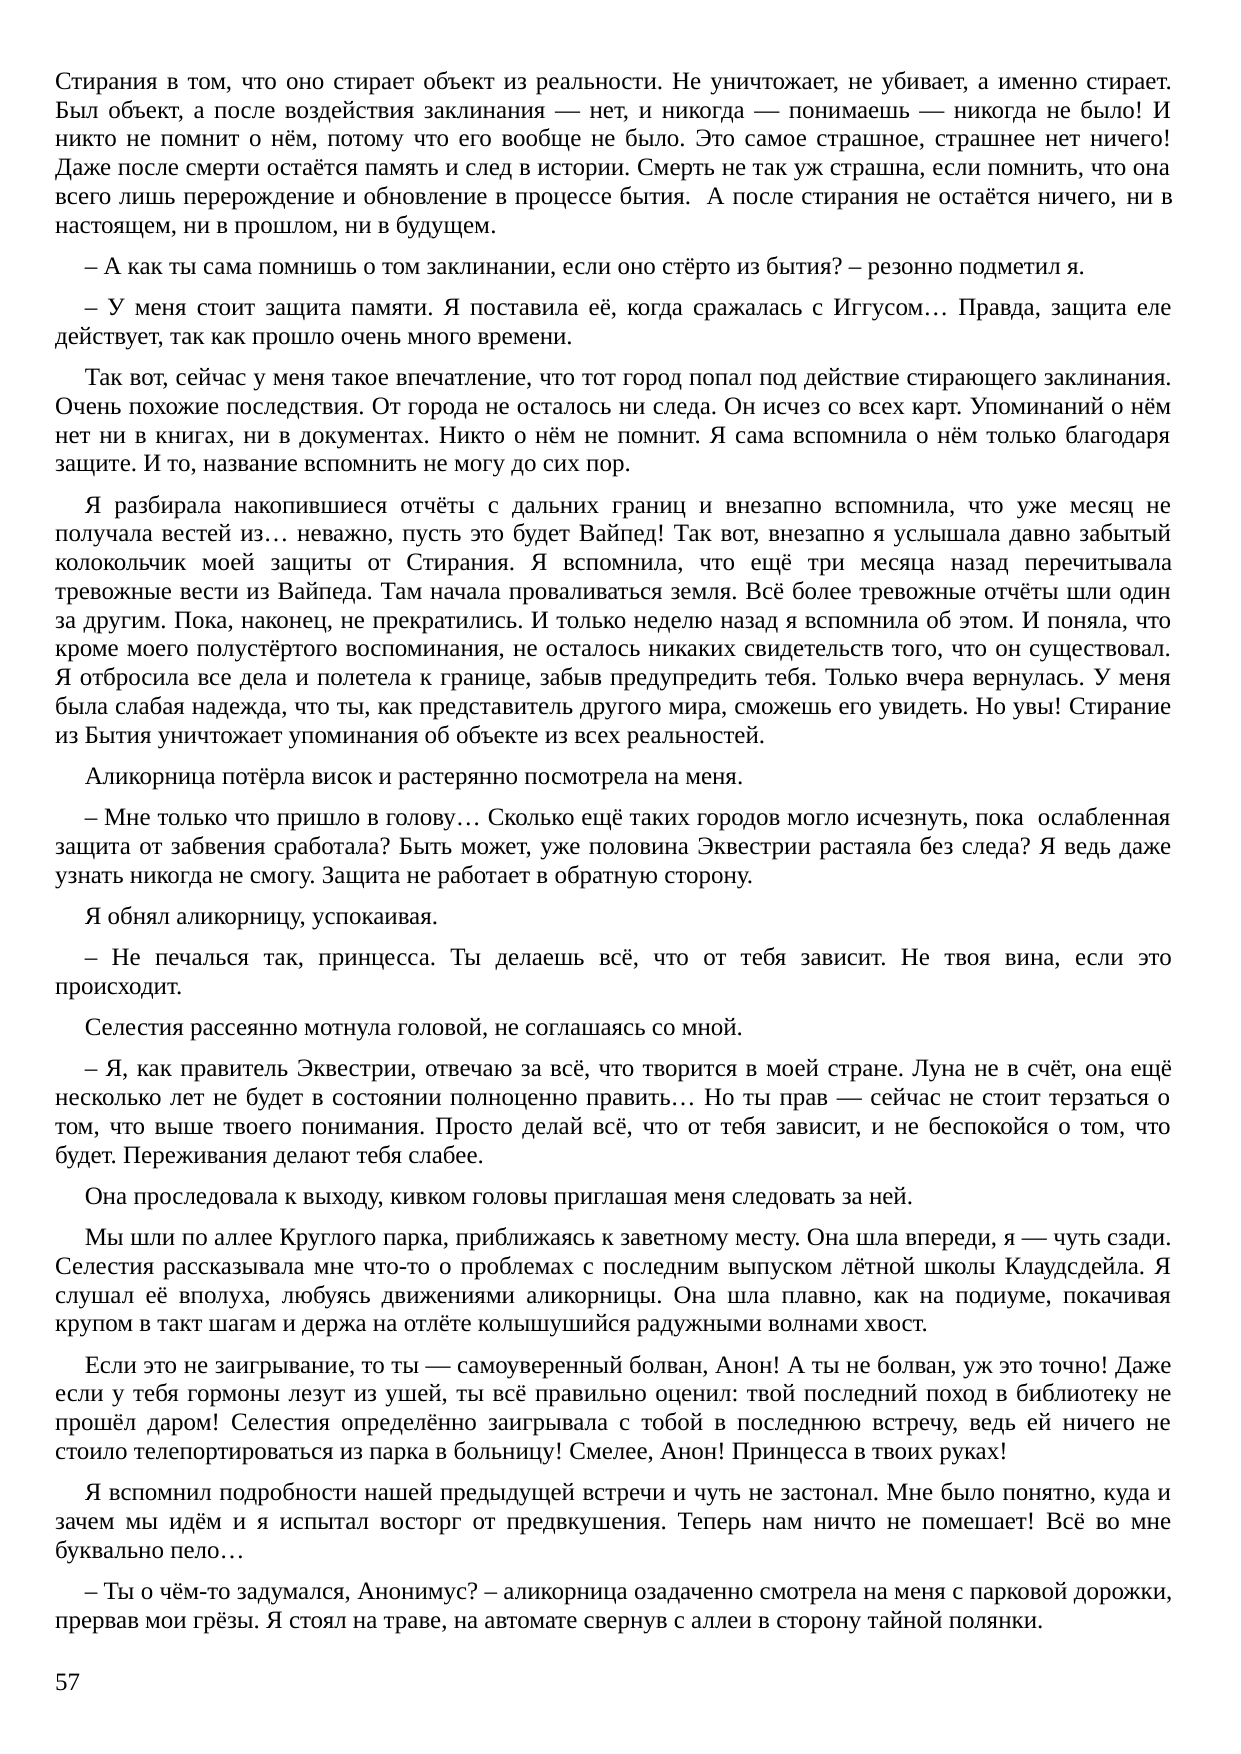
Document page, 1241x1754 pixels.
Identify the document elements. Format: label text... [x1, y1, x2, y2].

text Я обнял аликорницу, успокаивая. [55, 901, 1173, 930]
text Я вспомнил подробности нашей предыдущей встречи и чуть не застонал. Мне было понятно, куда и зачем мы идём и я испытал восторг от предвкушения. Теперь нам ничто не помешает! Всё во мне буквально пело… [55, 1477, 1173, 1563]
text – Ты о чём-то задумался, Анонимус? – аликорница озадаченно смотрела на меня с парковой дорожки, прервав мои грёзы. Я стоял на траве, на автомате свернув с аллеи в сторону тайной полянки. [55, 1576, 1173, 1633]
text – У меня стоит защита памяти. Я поставила её, когда сражалась с Иггусом… Правда, защита еле действует, так как прошло очень много времени. [55, 292, 1173, 350]
text Так вот, сейчас у меня такое впечатление, что тот город попал под действие стирающего заклинания. Очень похожие последствия. От города не осталось ни следа. Он исчез со всех карт. Упоминаний о нём нет ни в книгах, ни в документах. Никто о нём не помнит. Я сама вспомнила о нём только благодаря защите. И то, название вспомнить не могу до сих пор. [55, 362, 1173, 477]
text Я разбирала накопившиеся отчёты с дальних границ и внезапно вспомнила, что уже месяц не получала вестей из… неважно, пусть это будет Вайпед! Так вот, внезапно я услышала давно забытый колокольчик моей защиты от Стирания. Я вспомнила, что ещё три месяца назад перечитывала тревожные вести из Вайпеда. Там начала проваливаться земля. Всё более тревожные отчёты шли один за другим. Пока, наконец, не прекратились. И только неделю назад я вспомнила об этом. И поняла, что кроме моего полустёртого воспоминания, не осталось никаких свидетельств того, что он существовал. Я отбросила все дела и полетела к границе, забыв предупредить тебя. Только вчера вернулась. У меня была слабая надежда, что ты, как представитель другого мира, сможешь его увидеть. Но увы! Стирание из Бытия уничтожает упоминания об объекте из всех реальностей. [55, 490, 1173, 748]
text Если это не заигрывание, то ты — самоуверенный болван, Анон! А ты не болван, уж это точно! Даже если у тебя гормоны лезут из ушей, ты всё правильно оценил: твой последний поход в библиотеку не прошёл даром! Селестия определённо заигрывала с тобой в последнюю встречу, ведь ей ничего не стоило телепортироваться из парка в больницу! Смелее, Анон! Принцесса в твоих руках! [55, 1350, 1173, 1465]
text Мы шли по аллее Круглого парка, приближаясь к заветному месту. Она шла впереди, я — чуть cзади. Селестия рассказывала мне что-то о проблемах с последним выпуском лётной школы Клаудсдейла. Я слушал её вполуха, любуясь движениями аликорницы. Она шла плавно, как на подиуме, покачивая крупом в такт шагам и держа на отлёте колышушийся радужными волнами хвост. [55, 1222, 1173, 1337]
text – А как ты сама помнишь о том заклинании, если оно стёрто из бытия? – резонно подметил я. [55, 251, 1173, 280]
text Аликорница потёрла висок и растерянно посмотрела на меня. [55, 761, 1173, 790]
text Стирания в том, что оно стирает объект из реальности. Не уничтожает, не убивает, а именно стирает. Был объект, а после воздействия заклинания — нет, и никогда — понимаешь — никогда не было! И никто не помнит о нём, потому что его вообще не было. Это самое страшное, страшнее нет ничего! Даже после смерти остаётся память и след в истории. Смерть не так уж страшна, если помнить, что она всего лишь перерождение и обновление в процессе бытия. А после стирания не остаётся ничего, ни в настоящем, ни в прошлом, ни в будущем. [55, 66, 1173, 238]
text – Я, как правитель Эквестрии, отвечаю за всё, что творится в моей стране. Луна не в счёт, она ещё несколько лет не будет в состоянии полноценно править… Но ты прав — сейчас не стоит терзаться о том, что выше твоего понимания. Просто делай всё, что от тебя зависит, и не беспокойся о том, что будет. Переживания делают тебя слабее. [55, 1053, 1173, 1168]
text Она проследовала к выходу, кивком головы приглашая меня следовать за ней. [55, 1181, 1173, 1210]
text – Не печалься так, принцесса. Ты делаешь всё, что от тебя зависит. Не твоя вина, если это происходит. [55, 942, 1173, 1000]
text Селестия рассеянно мотнула головой, не соглашаясь со мной. [55, 1012, 1173, 1041]
text – Мне только что пришло в голову… Сколько ещё таких городов могло исчезнуть, пока ослабленная защита от забвения сработала? Быть может, уже половина Эквестрии растаяла без следа? Я ведь даже узнать никогда не смогу. Защита не работает в обратную сторону. [55, 802, 1173, 888]
